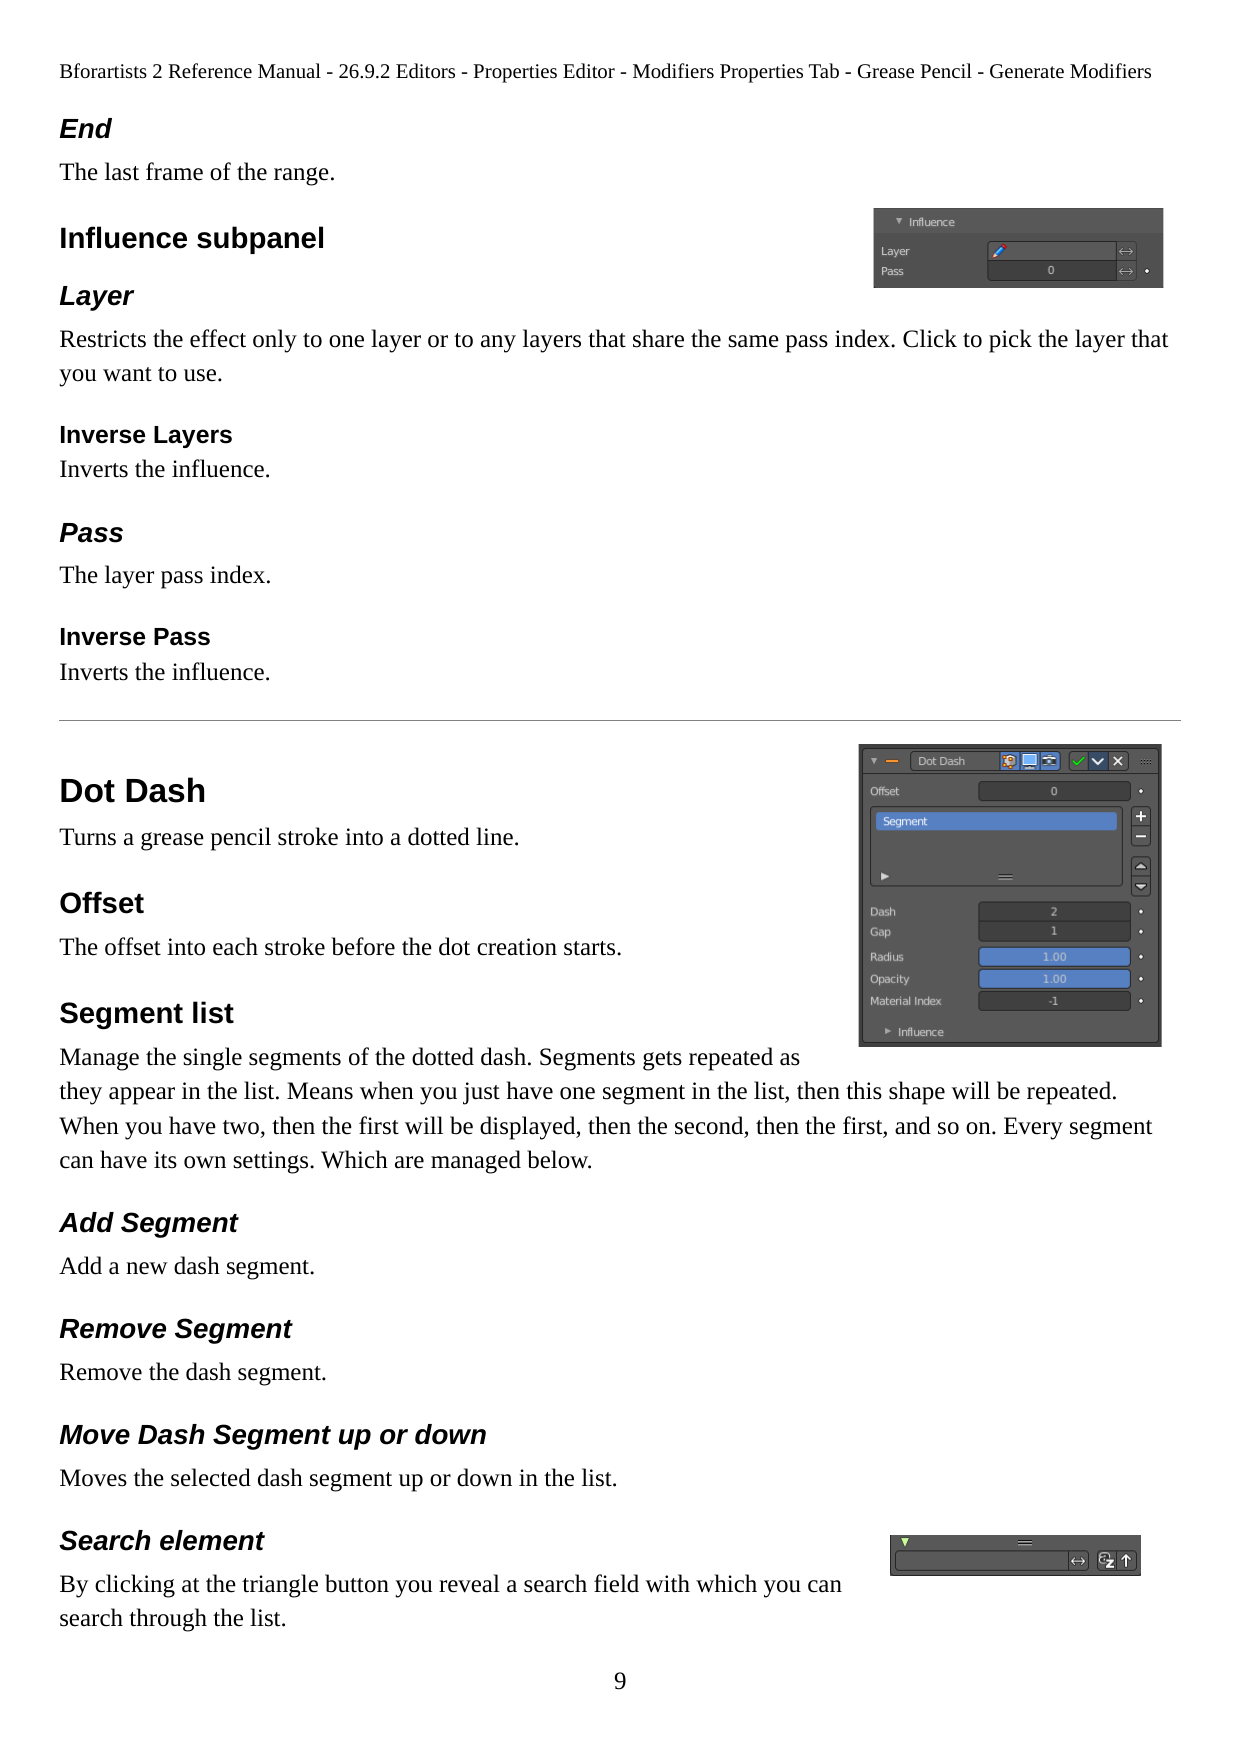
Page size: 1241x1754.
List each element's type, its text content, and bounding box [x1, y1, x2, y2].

picture [858, 744, 1162, 1047]
text Restricts the effect only to one layer or to any layers that share the same pass index. Click to pick the layer that you want to use. [59, 324, 1181, 387]
subtitle Layer [59, 279, 1181, 311]
text Inverts the influence. [59, 454, 1181, 483]
text By clicking at the triangle button you reveal a search field with which you can search through the list. [59, 1569, 1181, 1632]
text Remove the dash segment. [59, 1357, 1181, 1386]
text The layer pass index. [59, 561, 1181, 589]
subtitle Pass [59, 516, 1181, 548]
subtitle [1162, 771, 1181, 809]
text Inverts the influence. [59, 657, 1181, 686]
text Turns a grease pencil stroke into a dotted line. [59, 822, 858, 851]
subtitle Move Dash Segment up or down [59, 1419, 1181, 1451]
text Moves the selected dash segment up or down in the list. [59, 1463, 1181, 1492]
subtitle [1162, 996, 1181, 1029]
subtitle Offset [59, 886, 858, 919]
subtitle [1164, 221, 1181, 254]
picture [890, 1535, 1141, 1576]
text Add a new dash segment. [59, 1251, 1181, 1280]
subtitle Influence subpanel [59, 221, 873, 254]
subtitle Add Segment [59, 1207, 1181, 1239]
subtitle Segment list [59, 996, 858, 1029]
text Manage the single segments of the dotted dash. Segments gets repeated as they appear in the list. Means when you just have one segment in the list, then this shape will be repeated. When you have two, then the first will be displayed, then the second, then the first, and so on. Every segment can have its own settings. Which are managed below. [59, 1042, 1181, 1174]
subtitle [1162, 886, 1181, 919]
subtitle Search element [59, 1525, 1181, 1557]
subtitle Inverse Pass [59, 622, 1181, 651]
subtitle Dot Dash [59, 771, 858, 809]
picture [873, 208, 1164, 288]
subtitle End [59, 113, 1181, 144]
subtitle Remove Segment [59, 1313, 1181, 1345]
text The last frame of the range. [59, 157, 1181, 186]
text The offset into each stroke before the dot creation starts. [59, 932, 858, 961]
subtitle Inverse Layers [59, 420, 1181, 448]
